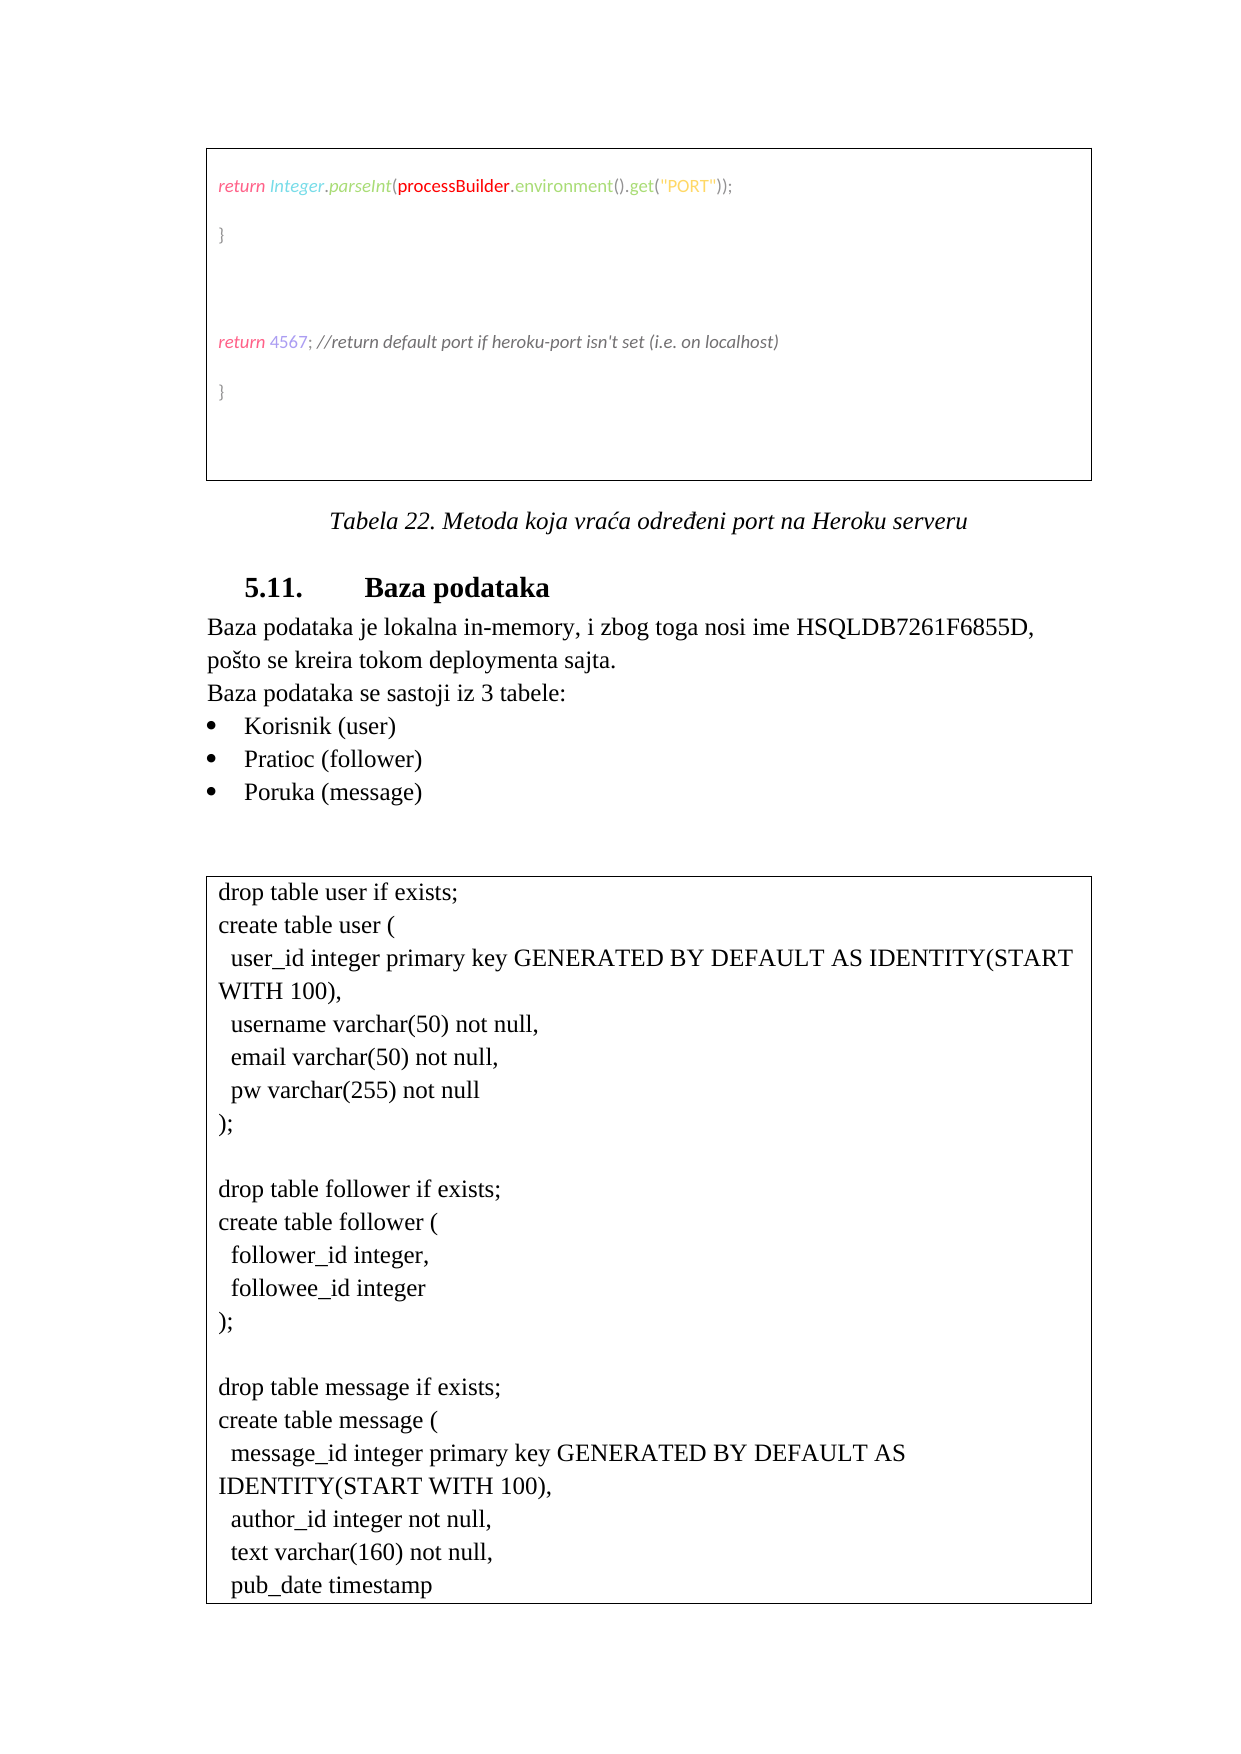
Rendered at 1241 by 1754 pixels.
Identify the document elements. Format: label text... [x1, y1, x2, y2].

list Korisnik (user) [207, 711, 1092, 739]
subtitle Baza podataka [244, 570, 1092, 603]
table_header drop table user if exists; create table user ( user_id integer primary key GENERATED BY DEFAULT AS IDENTITY(START WITH 100), username varchar(50) not null, email varchar(50) not null, pw varchar(255) not null ); drop table follower if exists; create table follower ( follower_id integer, followee_id integer ); drop table message if exists; create table message ( message_id integer primary key GENERATED BY DEFAULT AS IDENTITY(START WITH 100), author_id integer not null, text varchar(160) not null, pub_date timestamp [207, 877, 1091, 1603]
list Poruka (message) [207, 777, 1092, 806]
table_header return Integer.parseInt(processBuilder.environment().get("PORT")); } return 4567; //return default port if heroku-port isn't set (i.e. on localhost) } [207, 149, 1091, 480]
list Pratioc (follower) [207, 744, 1092, 772]
text Tabela 22. Metoda koja vraća određeni port na Heroku serveru [207, 506, 1092, 534]
text Baza podataka se sastoji iz 3 tabele: [207, 678, 1092, 706]
text Baza podataka je lokalna in-memory, i zbog toga nosi ime HSQLDB7261F6855D, pošto se kreira tokom deploymenta sajta. [207, 612, 1092, 673]
